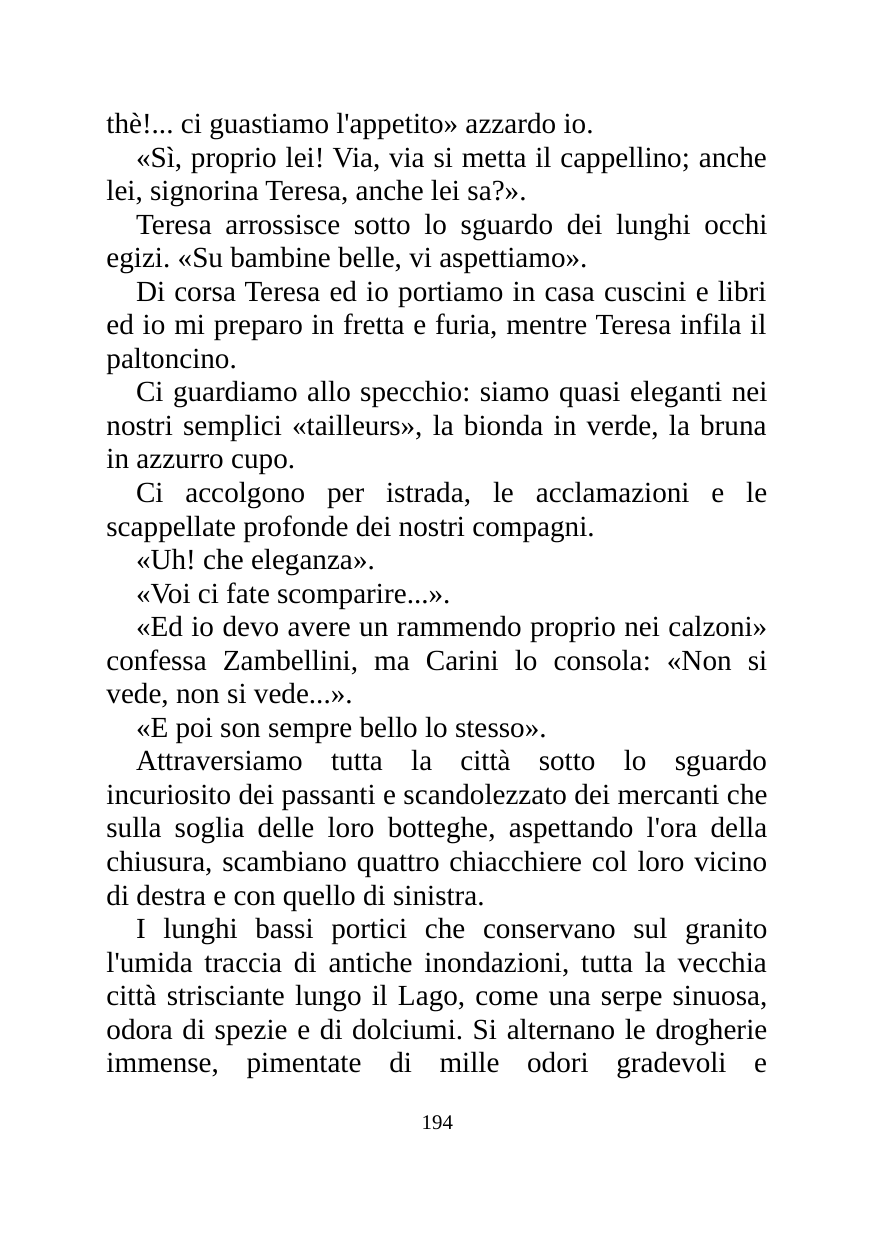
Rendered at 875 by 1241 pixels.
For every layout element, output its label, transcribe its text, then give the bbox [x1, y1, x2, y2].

text Attraversiamo tutta la città sotto lo sguardo incuriosito dei passanti e scandolezzato dei mercanti che sulla soglia delle loro botteghe, aspettando l'ora della chiusura, scambiano quattro chiacchiere col loro vicino di destra e con quello di sinistra. [106, 743, 768, 911]
text Di corsa Teresa ed io portiamo in casa cuscini e libri ed io mi preparo in fretta e furia, mentre Teresa infila il paltoncino. [106, 274, 768, 374]
text I lunghi bassi portici che conservano sul granito l'umida traccia di antiche inondazioni, tutta la vecchia città strisciante lungo il Lago, come una serpe sinuosa, odora di spezie e di dolciumi. Si alternano le drogherie immense, pimentate di mille odori gradevoli e [106, 911, 768, 1079]
text Ci accolgono per istrada, le acclamazioni e le scappellate profonde dei nostri compagni. [106, 475, 768, 542]
text Ci guardiamo allo specchio: siamo quasi eleganti nei nostri semplici «tailleurs», la bionda in verde, la bruna in azzurro cupo. [106, 374, 768, 475]
text Teresa arrossisce sotto lo sguardo dei lunghi occhi egizi. «Su bambine belle, vi aspettiamo». [106, 207, 768, 274]
text «Ed io devo avere un rammendo proprio nei calzoni» confessa Zambellini, ma Carini lo consola: «Non si vede, non si vede...». [106, 609, 768, 710]
text «Voi ci fate scomparire...». [106, 576, 768, 609]
text «Sì, proprio lei! Via, via si metta il cappellino; anche lei, signorina Teresa, anche lei sa?». [106, 140, 768, 207]
text «E poi son sempre bello lo stesso». [106, 710, 768, 743]
text «Uh! che eleganza». [106, 542, 768, 576]
text thè!... ci guastiamo l'appetito» azzardo io. [106, 106, 768, 140]
